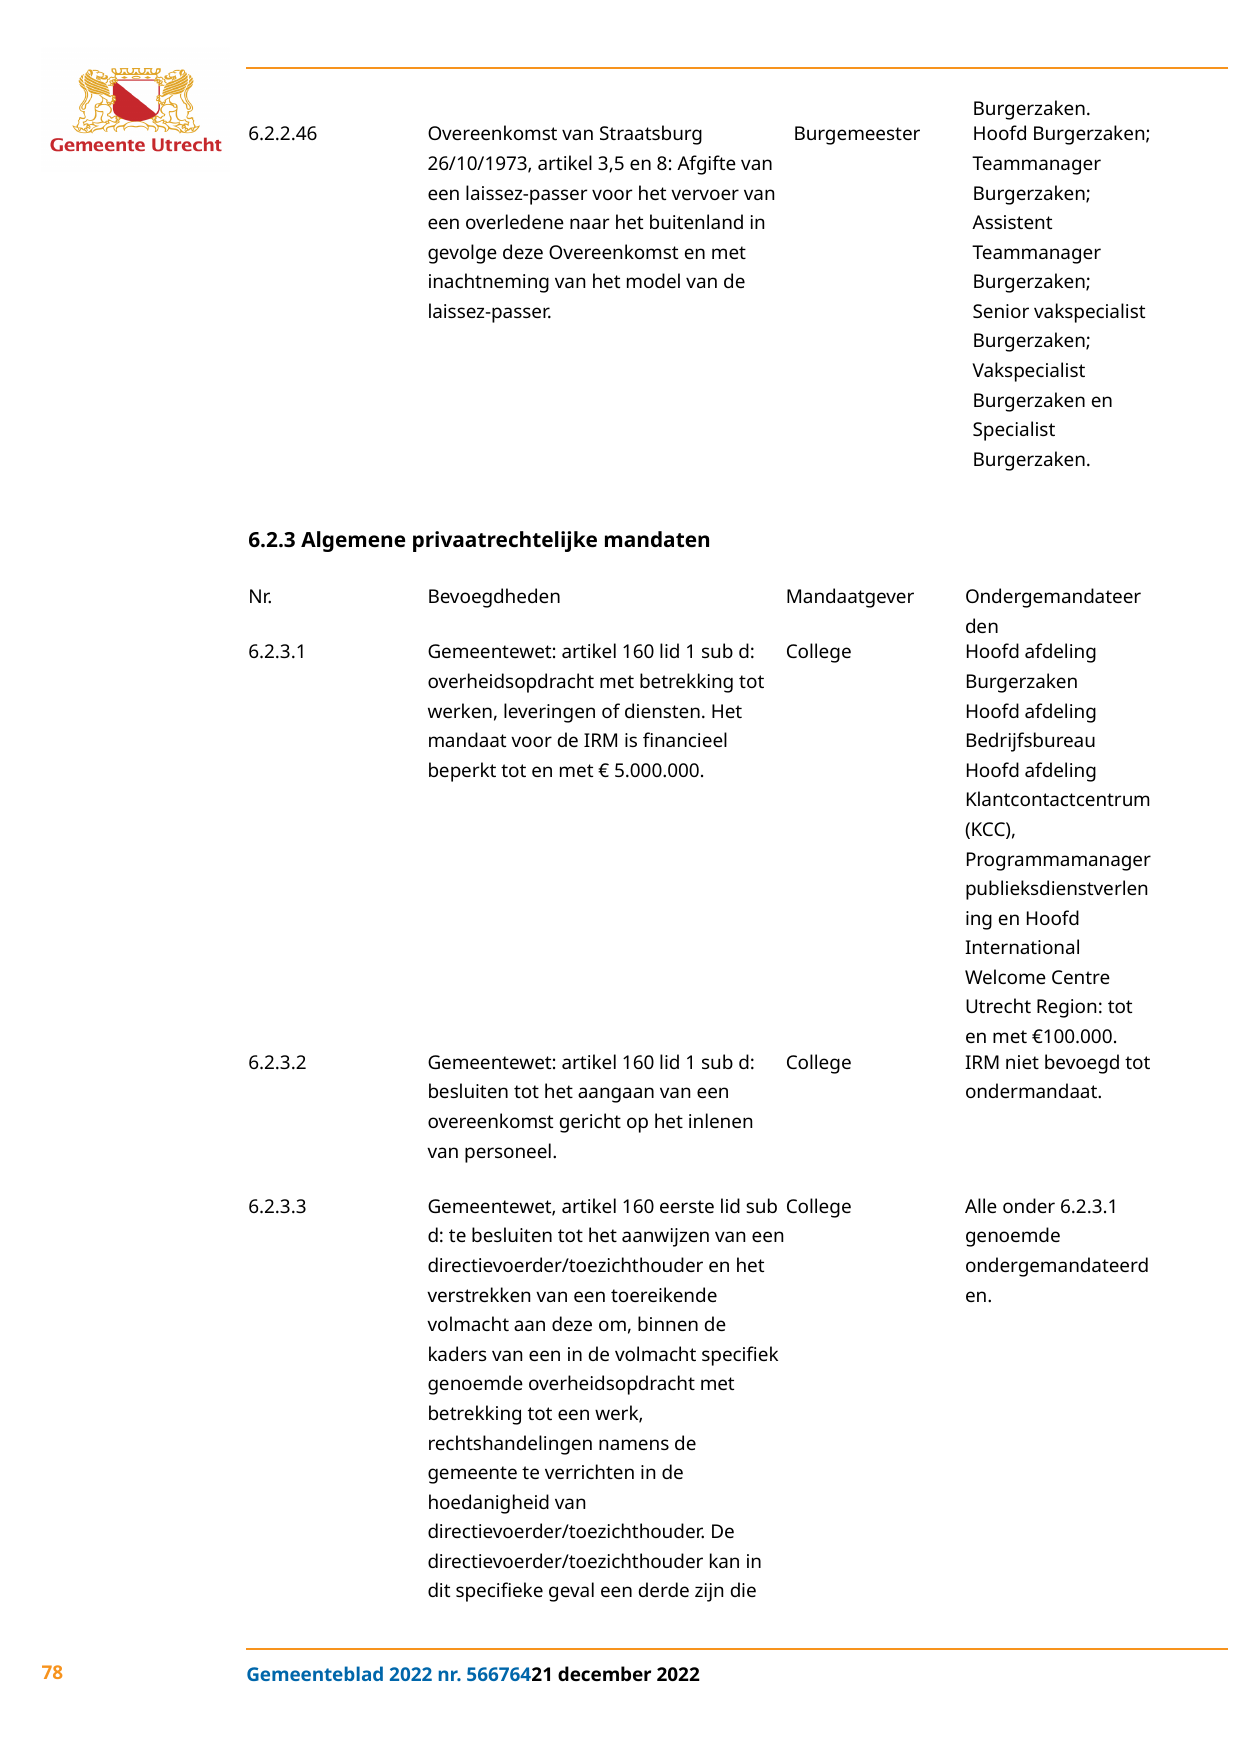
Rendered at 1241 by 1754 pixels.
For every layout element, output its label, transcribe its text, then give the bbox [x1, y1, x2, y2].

table_cell Gemeentewet: artikel 160 lid 1 sub d: overheidsopdracht met betrekking tot werken, leveringen of diensten. Het mandaat voor de IRM is financieel beperkt tot en met € 5.000.000. [427, 639, 786, 1049]
table_cell Alle onder 6.2.3.1 genoemde ondergemandateerden. [965, 1193, 1152, 1603]
text 6.2.3 Algemene privaatrechtelijke mandaten [248, 525, 1152, 554]
table_cell College [786, 1049, 965, 1193]
table_cell [793, 95, 972, 121]
table_cell College [786, 639, 965, 1049]
table_cell [248, 95, 427, 121]
table_cell 6.2.3.3 [248, 1193, 427, 1603]
table_cell Gemeentewet, artikel 160 eerste lid sub d: te besluiten tot het aanwijzen van een directievoerder/toezichthouder en het verstrekken van een toereikende volmacht aan deze om, binnen de kaders van een in de volmacht specifiek genoemde overheidsopdracht met betrekking tot een werk, rechtshandelingen namens de gemeente te verrichten in de hoedanigheid van directievoerder/toezichthouder. De directievoerder/toezichthouder kan in dit specifieke geval een derde zijn die [427, 1193, 786, 1603]
table_cell Gemeentewet: artikel 160 lid 1 sub d: besluiten tot het aangaan van een overeenkomst gericht op het inlenen van personeel. [427, 1049, 786, 1193]
table_cell Burgemeester [793, 121, 972, 472]
table_cell IRM niet bevoegd tot ondermandaat. [965, 1049, 1152, 1193]
table_cell 6.2.3.1 [248, 639, 427, 1049]
table_cell [427, 95, 793, 121]
table_cell Hoofd Burgerzaken; Teammanager Burgerzaken; Assistent Teammanager Burgerzaken; Senior vakspecialist Burgerzaken; Vakspecialist Burgerzaken en Specialist Burgerzaken. [973, 121, 1152, 472]
table_header Ondergemandateerden [965, 584, 1152, 639]
table_header Mandaatgever [786, 584, 965, 639]
table_cell Burgerzaken. [973, 95, 1152, 121]
table_header Bevoegdheden [427, 584, 786, 639]
table_header Nr. [248, 584, 427, 639]
table_cell Hoofd afdeling Burgerzaken Hoofd afdeling Bedrijfsbureau Hoofd afdeling Klantcontactcentrum (KCC), Programmamanager publieksdienstverlening en Hoofd International Welcome Centre Utrecht Region: tot en met €100.000. [965, 639, 1152, 1049]
table_cell College [786, 1193, 965, 1603]
picture [41, 47, 231, 172]
table_cell Overeenkomst van Straatsburg 26/10/1973, artikel 3,5 en 8: Afgifte van een laissez-passer voor het vervoer van een overledene naar het buitenland in gevolge deze Overeenkomst en met inachtneming van het model van de laissez-passer. [427, 121, 793, 472]
table_cell 6.2.2.46 [248, 121, 427, 472]
table_cell 6.2.3.2 [248, 1049, 427, 1193]
